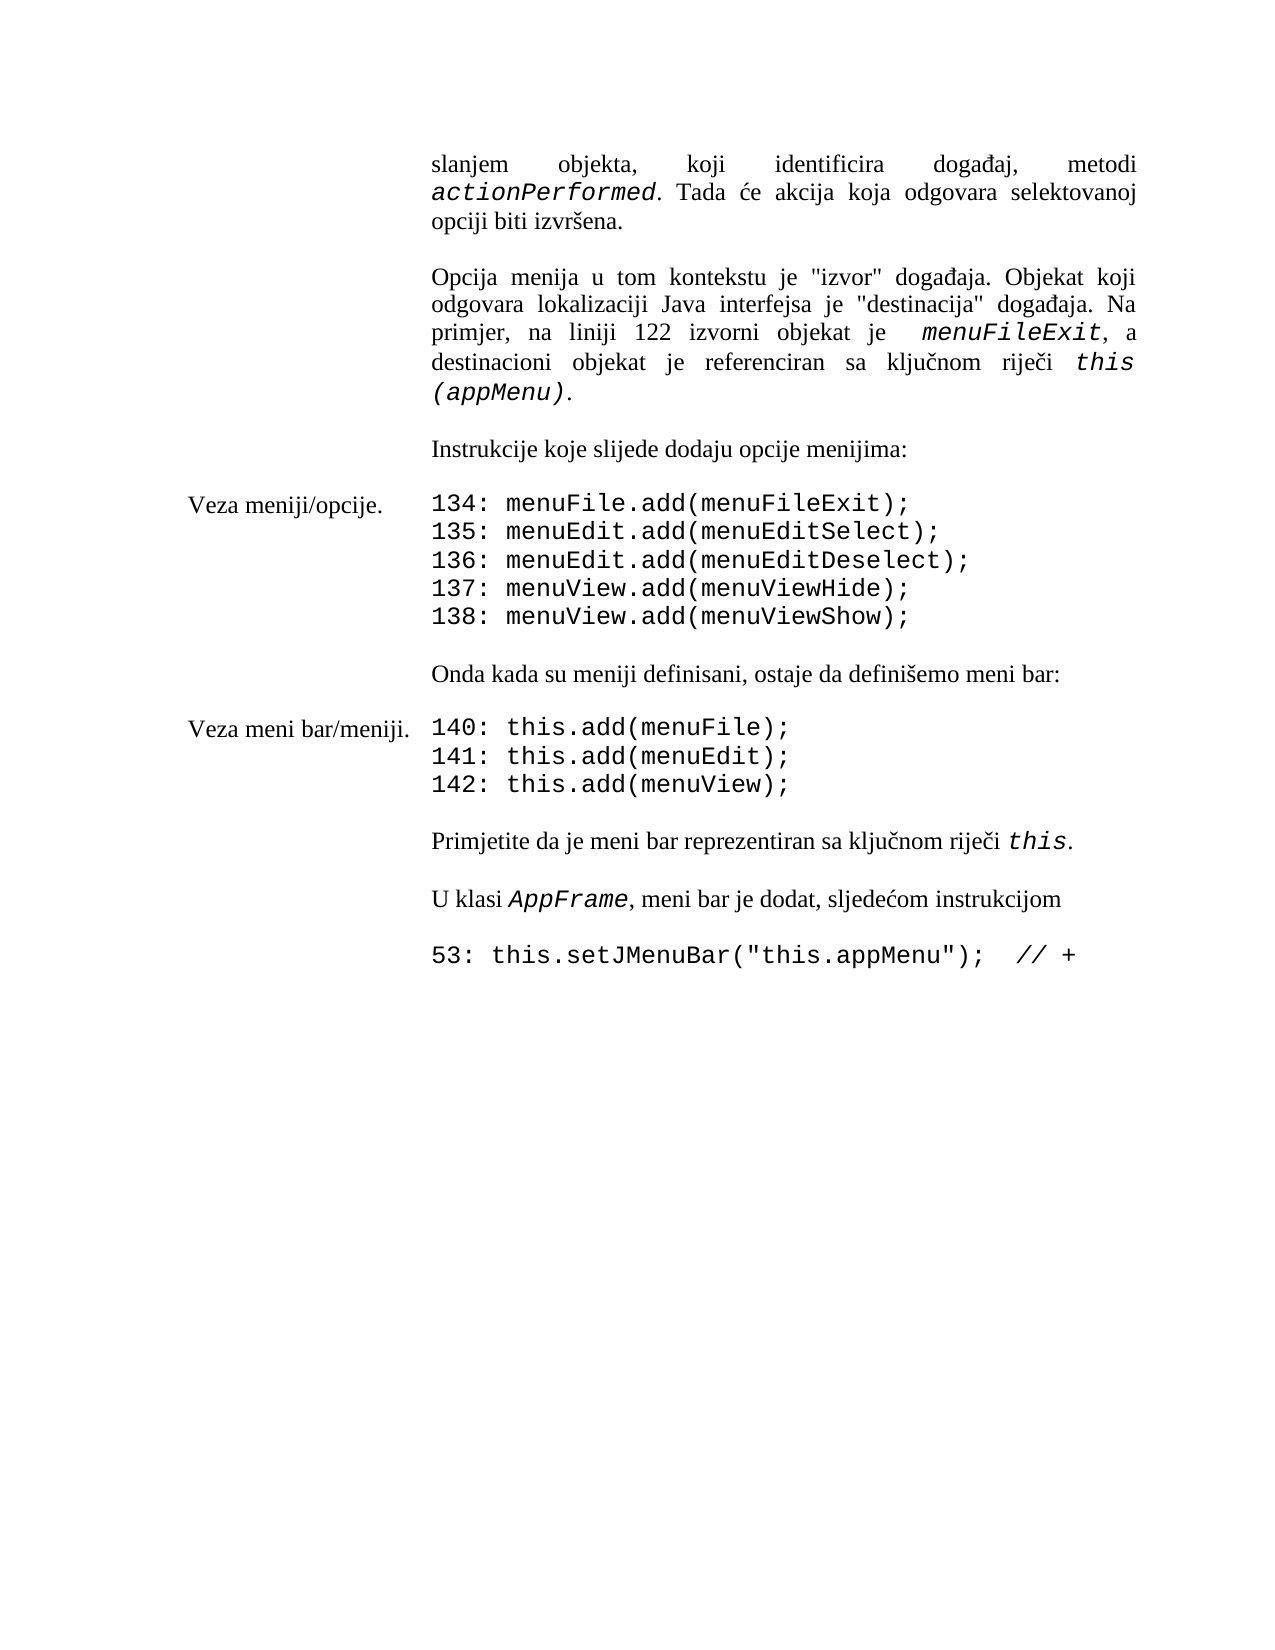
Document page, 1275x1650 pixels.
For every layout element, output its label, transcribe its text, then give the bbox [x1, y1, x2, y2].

table_header U klasi AppFrame, meni bar je dodat, sljedećom instrukcijom [424, 885, 1145, 915]
table_header 134: menuFile.add(menuFileExit); 135: menuEdit.add(menuEditSelect); 136: menuEdit.add(menuEditDeselect); 137: menuView.add(menuViewHide); 138: menuView.add(menuViewShow); [424, 491, 1145, 632]
table_header [180, 263, 424, 408]
table_header Instrukcije koje slijede dodaju opcije menijima: [424, 435, 1144, 463]
table_header [180, 828, 424, 857]
table_header [180, 150, 424, 235]
table_header Veza meniji/opcije. [180, 491, 424, 632]
table_header [180, 943, 424, 971]
table_header Onda kada su meniji definisani, ostaje da definišemo meni bar: [424, 660, 1144, 687]
table_header [180, 885, 424, 915]
table_header 53: this.setJMenuBar("this.appMenu"); // + [424, 943, 1145, 971]
table_header Primjetite da je meni bar reprezentiran sa ključnom riječi this. [424, 828, 1145, 857]
table_header Opcija menija u tom kontekstu je "izvor" događaja. Objekat koji odgovara lokalizaciji Java interfejsa je "destinacija" događaja. Na primjer, na liniji 122 izvorni objekat je menuFileExit, a destinacioni objekat je referenciran sa ključnom riječi this (appMenu). [424, 263, 1144, 408]
table_header [180, 660, 424, 687]
table_header slanjem objekta, koji identificira događaj, metodi actionPerformed. Tada će akcija koja odgovara selektovanoj opciji biti izvršena. [424, 150, 1145, 235]
table_header 140: this.add(menuFile); 141: this.add(menuEdit); 142: this.add(menuView); [424, 715, 1145, 800]
table_header Veza meni bar/meniji. [180, 715, 424, 800]
table_header [180, 435, 424, 463]
